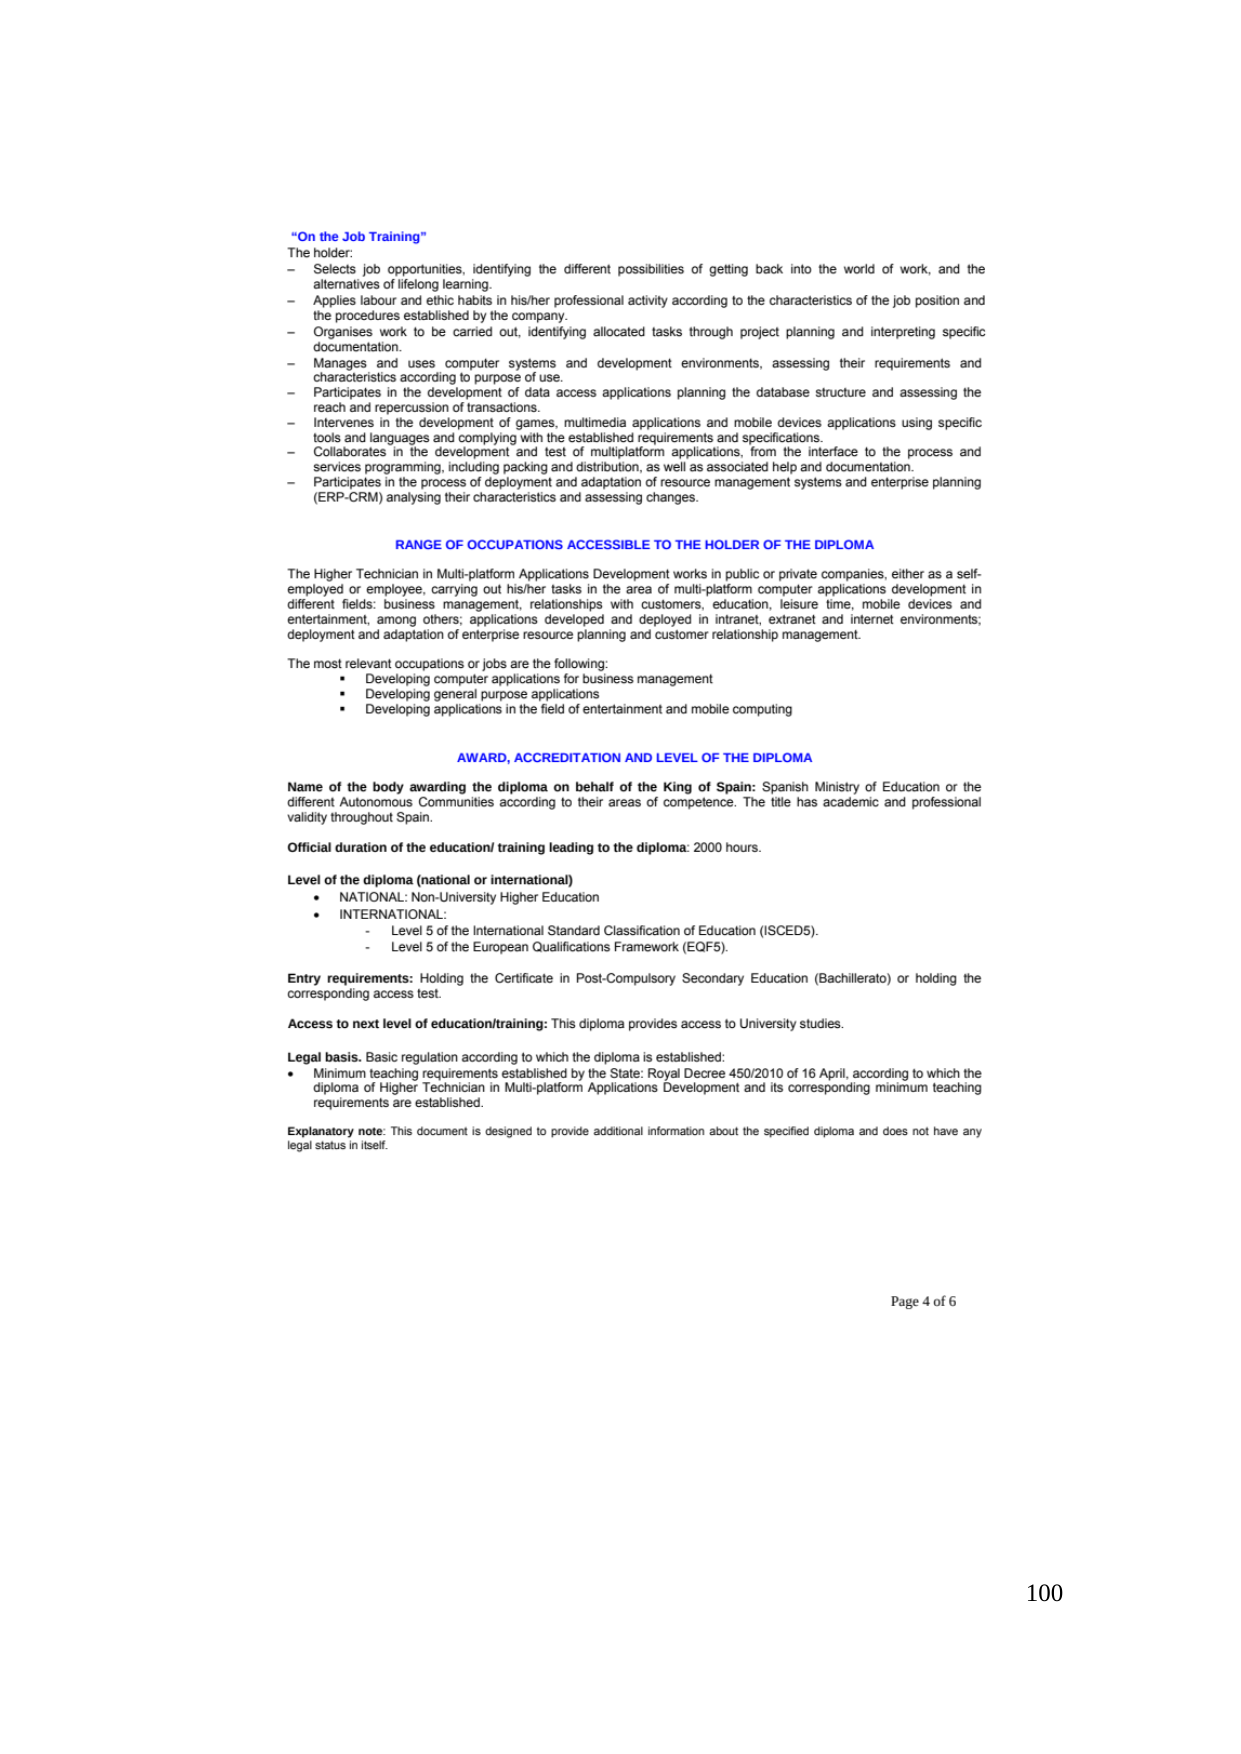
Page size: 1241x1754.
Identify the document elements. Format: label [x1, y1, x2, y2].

picture [206, 147, 1063, 1360]
